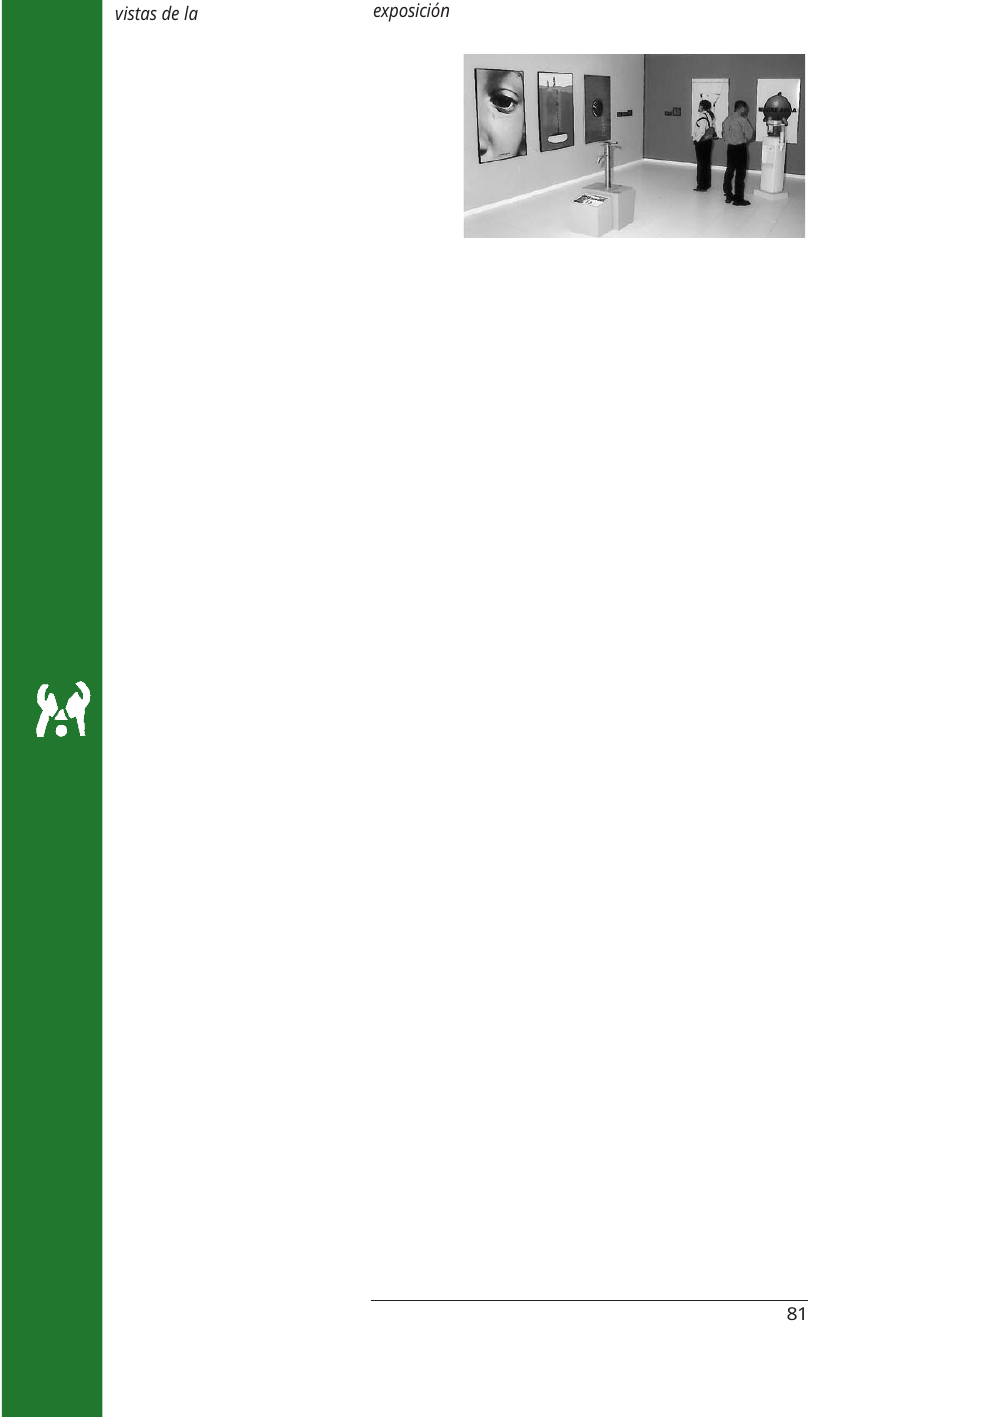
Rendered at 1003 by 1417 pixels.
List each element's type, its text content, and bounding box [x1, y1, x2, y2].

text vistas de la [115, 0, 325, 26]
text exposición [373, 0, 810, 22]
